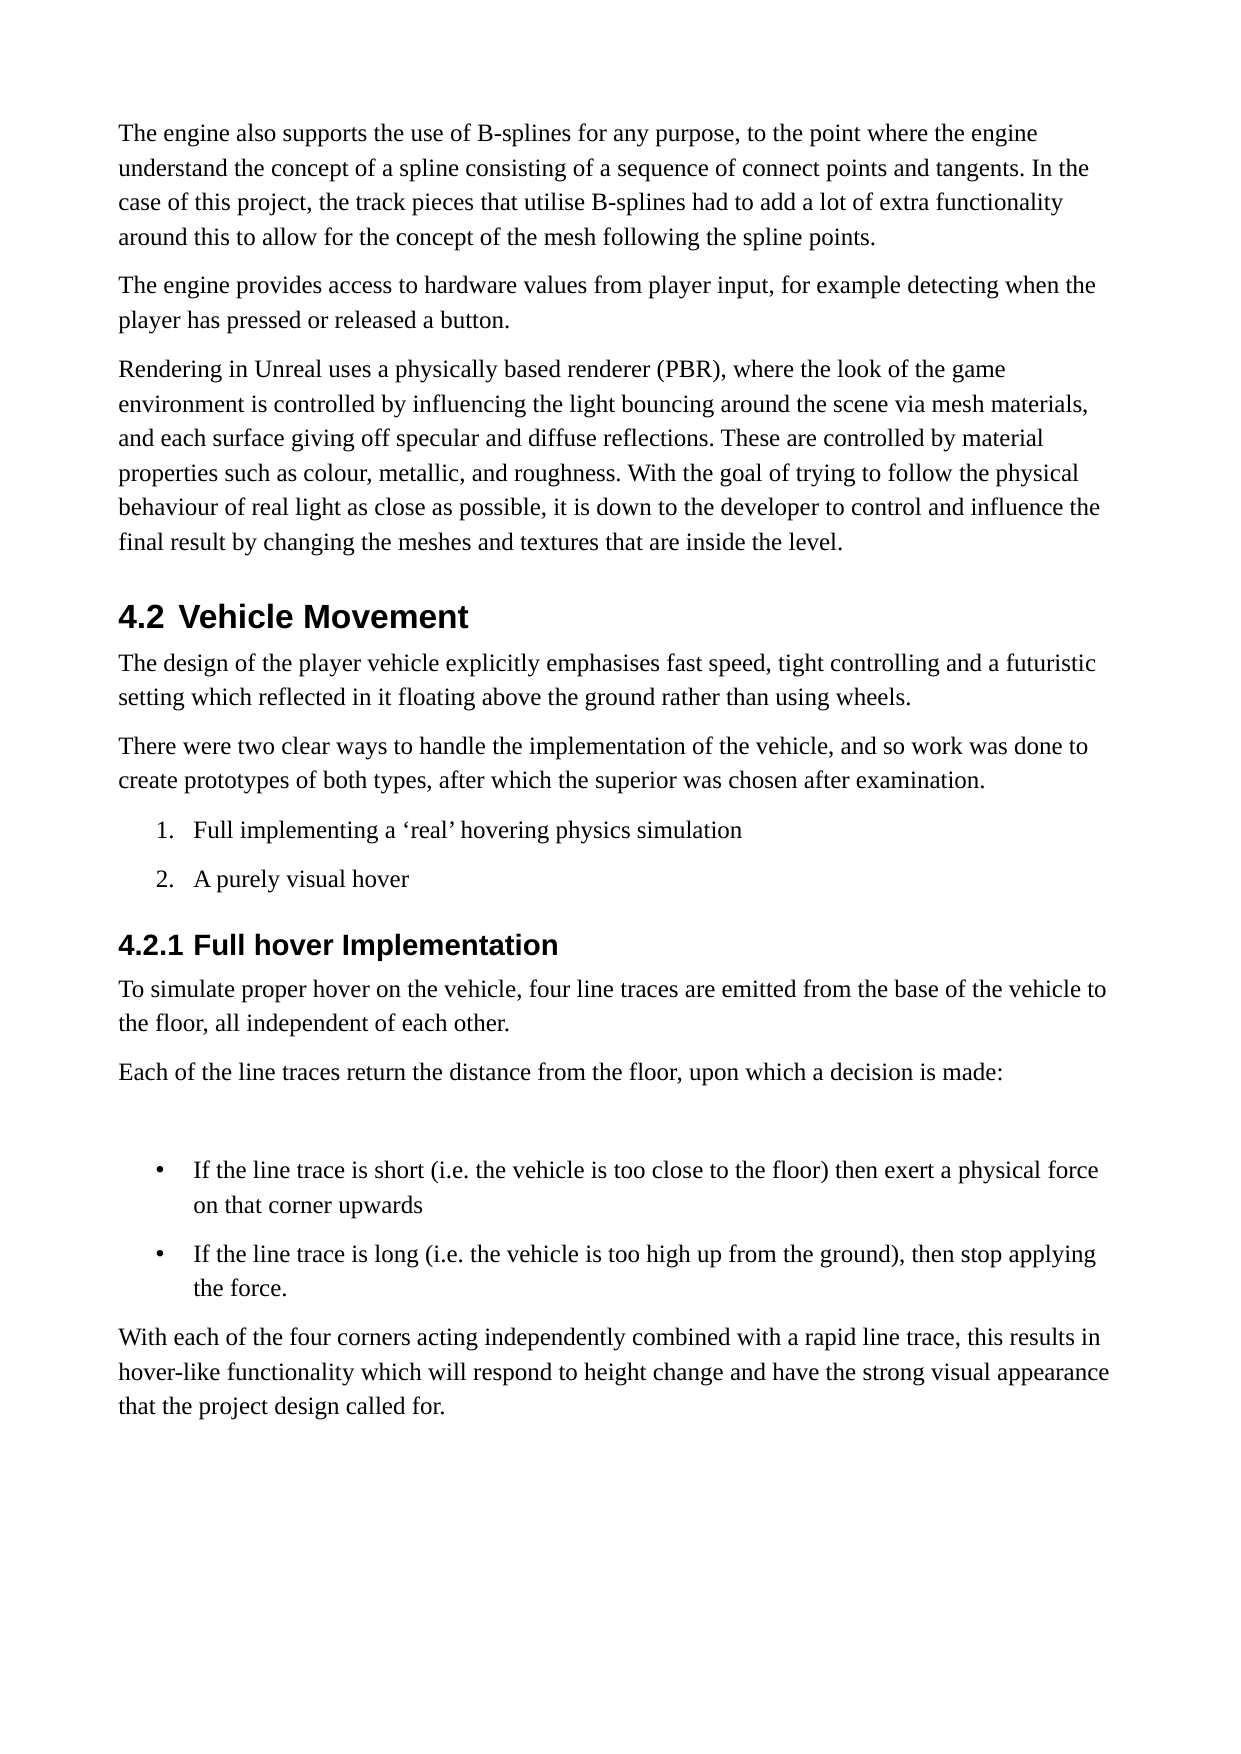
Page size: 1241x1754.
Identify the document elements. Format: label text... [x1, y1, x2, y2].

list If the line trace is short (i.e. the vehicle is too close to the floor) then exert a physical force on that corner upwards [156, 1155, 1122, 1218]
subtitle Vehicle Movement [118, 596, 1122, 635]
list Full implementing a ‘real’ hovering physics simulation [156, 815, 1122, 843]
text The engine provides access to hardware values from player input, for example detecting when the player has pressed or released a button. [118, 271, 1122, 334]
text There were two clear ways to handle the implementation of the vehicle, and so work was done to create prototypes of both types, after which the superior was chosen after examination. [118, 731, 1122, 794]
text The engine also supports the use of B-splines for any purpose, to the point where the engine understand the concept of a spline consisting of a sequence of connect points and tangents. In the case of this project, the track pieces that utilise B-splines had to add a lot of extra functionality around this to allow for the concept of the mesh following the spline points. [118, 118, 1122, 250]
text The design of the player vehicle explicitly emphasises fast speed, tight controlling and a futuristic setting which reflected in it floating above the ground rather than using wheels. [118, 648, 1122, 711]
text Each of the line traces return the distance from the floor, upon which a decision is made: [118, 1057, 1122, 1086]
text Rendering in Unreal uses a physically based renderer (PBR), where the look of the game environment is controlled by influencing the light bouncing around the scene via mesh materials, and each surface giving off specular and diffuse reflections. These are controlled by material properties such as colour, metallic, and roughness. With the goal of trying to follow the physical behaviour of real light as close as possible, it is down to the developer to control and influence the final result by changing the meshes and textures that are inside the level. [118, 354, 1122, 555]
text To simulate proper hover on the vehicle, four line traces are emitted from the base of the vehicle to the floor, all independent of each other. [118, 974, 1122, 1037]
list A purely visual hover [156, 864, 1122, 892]
text With each of the four corners acting independently combined with a rapid line trace, this results in hover-like functionality which will respond to height change and have the strong visual appearance that the project design called for. [118, 1322, 1122, 1420]
list If the line trace is long (i.e. the vehicle is too high up from the ground), then stop applying the force. [156, 1239, 1122, 1302]
subtitle Full hover Implementation [118, 927, 1122, 961]
